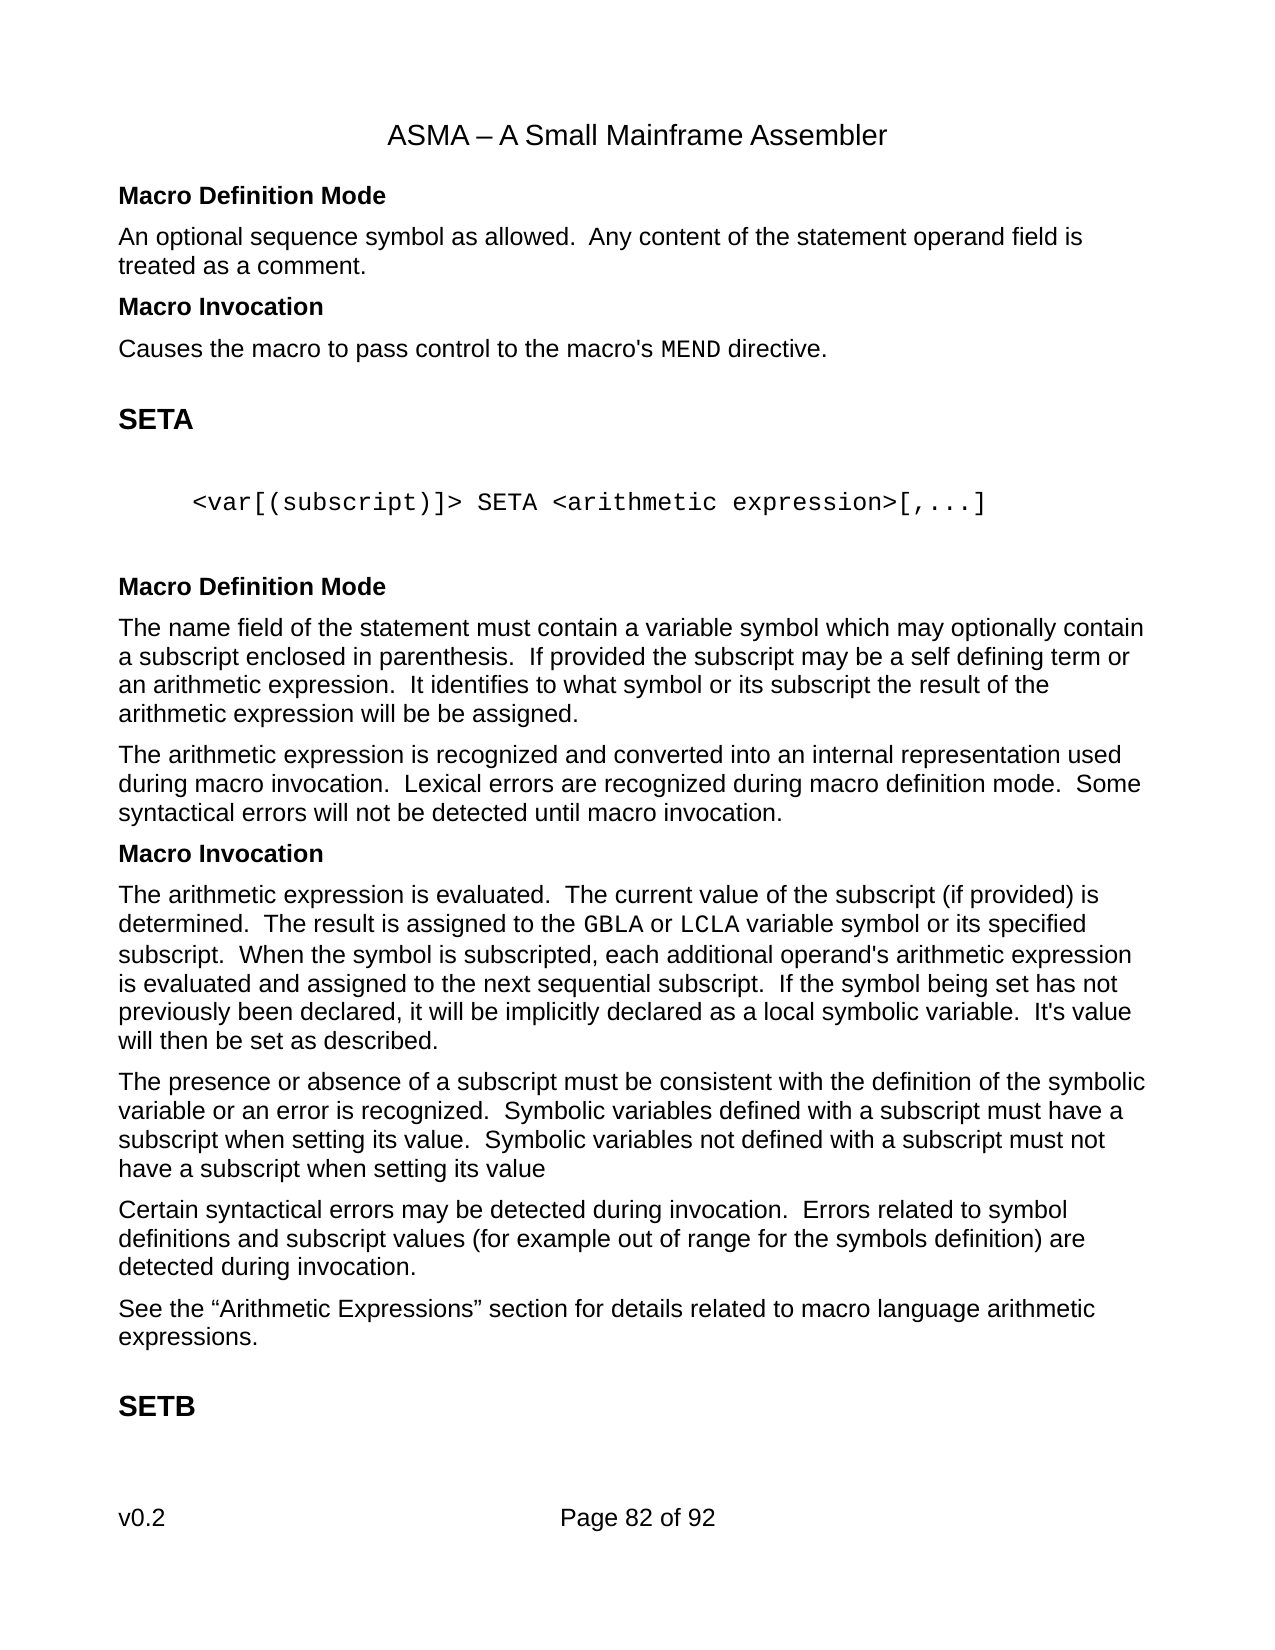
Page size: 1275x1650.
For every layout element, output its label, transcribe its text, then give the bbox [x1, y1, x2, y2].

text The name field of the statement must contain a variable symbol which may optionally contain a subscript enclosed in parenthesis. If provided the subscript may be a self defining term or an arithmetic expression. It identifies to what symbol or its subscript the result of the arithmetic expression will be be assigned. [118, 613, 1157, 728]
text Macro Invocation [118, 839, 1157, 868]
text The arithmetic expression is evaluated. The current value of the subscript (if provided) is determined. The result is assigned to the GBLA or LCLA variable symbol or its specified subscript. When the symbol is subscripted, each additional operand's arithmetic expression is evaluated and assigned to the next sequential subscript. If the symbol being set has not previously been declared, it will be implicitly declared as a local symbolic variable. It's value will then be set as described. [118, 880, 1157, 1055]
text Certain syntactical errors may be detected during invocation. Errors related to symbol definitions and subscript values (for example out of range for the symbols definition) are detected during invocation. [118, 1195, 1157, 1281]
subtitle SETB [118, 1389, 1157, 1422]
text Macro Invocation [118, 292, 1157, 321]
subtitle SETA [118, 402, 1157, 436]
text Macro Definition Mode [118, 571, 1157, 600]
text <var[(subscript)]> SETA <arithmetic expression>[,...] [192, 489, 1157, 518]
text An optional sequence symbol as allowed. Any content of the statement operand field is treated as a comment. [118, 222, 1157, 280]
text Macro Definition Mode [118, 181, 1157, 210]
text The presence or absence of a subscript must be consistent with the definition of the symbolic variable or an error is recognized. Symbolic variables defined with a subscript must have a subscript when setting its value. Symbolic variables not defined with a subscript must not have a subscript when setting its value [118, 1067, 1157, 1182]
text See the “Arithmetic Expressions” section for details related to macro language arithmetic expressions. [118, 1294, 1157, 1351]
text Causes the macro to pass control to the macro's MEND directive. [118, 334, 1157, 364]
text The arithmetic expression is recognized and converted into an internal representation used during macro invocation. Lexical errors are recognized during macro definition mode. Some syntactical errors will not be detected until macro invocation. [118, 740, 1157, 826]
